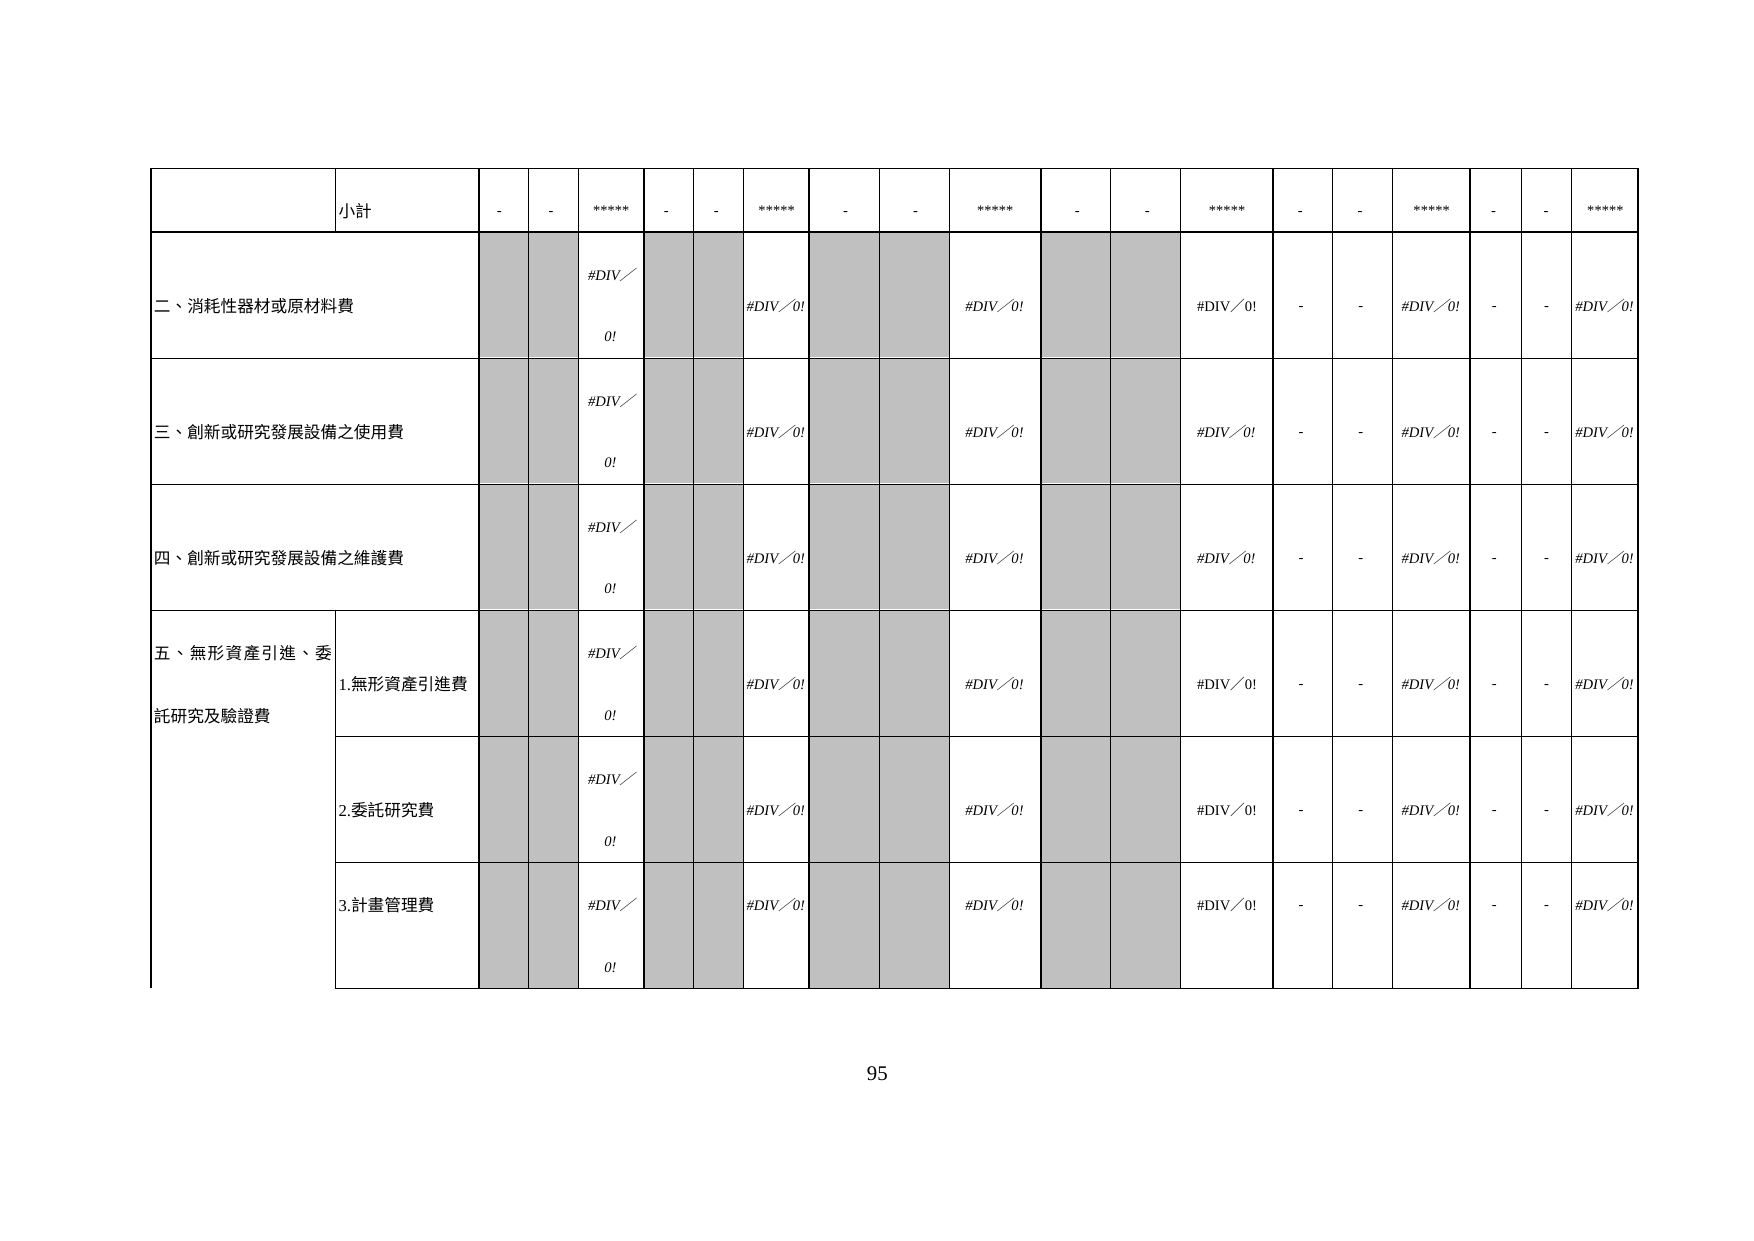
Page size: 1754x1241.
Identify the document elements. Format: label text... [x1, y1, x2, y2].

table_cell [880, 737, 949, 862]
table_cell [529, 863, 578, 988]
table_cell [810, 485, 879, 609]
table_cell - [1471, 233, 1521, 357]
table_cell #DIV／0! [579, 359, 643, 483]
table_cell - [1471, 359, 1521, 483]
table_cell 2.委託研究費 [336, 737, 478, 862]
table_cell [810, 359, 879, 483]
table_cell #DIV／0! [744, 485, 808, 609]
table_cell [880, 863, 949, 988]
table_cell [480, 737, 528, 862]
table_cell [1111, 485, 1180, 609]
table_cell #DIV／0! [1572, 233, 1637, 357]
table_cell #DIV／0! [744, 233, 808, 357]
table_cell 三、創新或研究發展設備之使用費 [152, 359, 478, 483]
table_cell ***** [744, 169, 808, 231]
table_cell 1.無形資產引進費 [336, 611, 478, 736]
table_cell #DIV／0! [1393, 359, 1469, 483]
table_cell #DIV／0! [1393, 233, 1469, 357]
table_cell - [810, 169, 879, 231]
table_cell ***** [1572, 169, 1637, 231]
table_cell #DIV／0! [744, 737, 808, 862]
table_cell - [1274, 359, 1332, 483]
table_cell [480, 611, 528, 736]
table_cell - [1274, 611, 1332, 736]
table_cell #DIV／0! [579, 737, 643, 862]
table_cell ***** [1181, 169, 1272, 231]
table_cell [645, 611, 693, 736]
table_cell #DIV／0! [1572, 485, 1637, 609]
table_cell 小計 [336, 169, 478, 231]
table_cell - [480, 169, 528, 231]
table_cell #DIV／0! [744, 359, 808, 483]
table_cell #DIV／0! [1181, 611, 1272, 736]
table_cell #DIV／0! [1572, 359, 1637, 483]
table_cell - [1471, 169, 1521, 231]
table_cell 二、消耗性器材或原材料費 [152, 233, 478, 357]
table_cell [1111, 737, 1180, 862]
table_cell ***** [579, 169, 643, 231]
table_cell [1042, 233, 1110, 357]
table_cell [810, 233, 879, 357]
table_cell - [1522, 863, 1571, 988]
table_cell - [529, 169, 578, 231]
table_cell [1111, 233, 1180, 357]
table_cell [810, 863, 879, 988]
table_cell - [1522, 737, 1571, 862]
table_cell - [694, 169, 743, 231]
table_cell - [645, 169, 693, 231]
table_cell [645, 359, 693, 483]
table_cell - [1471, 737, 1521, 862]
table_cell #DIV／0! [950, 233, 1040, 357]
table_cell [480, 233, 528, 357]
table_cell #DIV／0! [1393, 863, 1469, 988]
table_cell - [1274, 737, 1332, 862]
table_cell #DIV／0! [1181, 863, 1272, 988]
table_cell - [1333, 737, 1392, 862]
table_cell - [1333, 233, 1392, 357]
table_cell - [1274, 485, 1332, 609]
table_cell #DIV／0! [1181, 485, 1272, 609]
table_cell #DIV／0! [950, 359, 1040, 483]
table_cell #DIV／0! [579, 863, 643, 988]
table_cell - [1471, 485, 1521, 609]
table_cell [880, 233, 949, 357]
table_cell #DIV／0! [744, 863, 808, 988]
table_cell 3.計畫管理費 [336, 863, 478, 988]
table_cell [810, 611, 879, 736]
table_cell - [1333, 863, 1392, 988]
table_cell [810, 737, 879, 862]
table_cell [480, 863, 528, 988]
table_cell - [1333, 485, 1392, 609]
table_cell - [1522, 485, 1571, 609]
table_cell #DIV／0! [579, 485, 643, 609]
table_cell [694, 737, 743, 862]
table_cell [1042, 737, 1110, 862]
table_cell [480, 485, 528, 609]
table_cell #DIV／0! [1572, 863, 1637, 988]
table_cell [645, 737, 693, 862]
table_cell [529, 359, 578, 483]
table_cell [1042, 485, 1110, 609]
table_cell #DIV／0! [950, 485, 1040, 609]
table_cell [1042, 611, 1110, 736]
table_cell [529, 485, 578, 609]
table_cell - [1274, 863, 1332, 988]
table_cell - [880, 169, 949, 231]
table_cell [645, 863, 693, 988]
table_cell [529, 233, 578, 357]
table_cell - [1111, 169, 1180, 231]
table_cell #DIV／0! [1181, 737, 1272, 862]
table_cell - [1333, 169, 1392, 231]
table_cell - [1522, 611, 1571, 736]
table_cell - [1471, 863, 1521, 988]
table_cell - [1522, 233, 1571, 357]
table_cell [645, 233, 693, 357]
table_cell #DIV／0! [1181, 233, 1272, 357]
table_cell [1111, 863, 1180, 988]
table_cell [529, 611, 578, 736]
table_cell - [1471, 611, 1521, 736]
table_cell [645, 485, 693, 609]
table_cell #DIV／0! [1393, 485, 1469, 609]
table_cell [880, 485, 949, 609]
table_cell #DIV／0! [579, 233, 643, 357]
table_cell #DIV／0! [950, 737, 1040, 862]
table_cell [1042, 863, 1110, 988]
table_cell [1111, 611, 1180, 736]
table_cell - [1522, 169, 1571, 231]
table_cell #DIV／0! [1181, 359, 1272, 483]
table_cell [480, 359, 528, 483]
table_cell [694, 863, 743, 988]
table_cell #DIV／0! [1572, 611, 1637, 736]
table_cell #DIV／0! [579, 611, 643, 736]
table_cell [694, 485, 743, 609]
table_cell #DIV／0! [1393, 611, 1469, 736]
table_cell - [1333, 359, 1392, 483]
table_cell [880, 611, 949, 736]
table_cell #DIV／0! [1572, 737, 1637, 862]
table_cell [529, 737, 578, 862]
table_cell [694, 233, 743, 357]
table_cell #DIV／0! [1393, 737, 1469, 862]
table_cell - [1274, 233, 1332, 357]
table_cell [694, 611, 743, 736]
table_cell - [1333, 611, 1392, 736]
table_cell - [1522, 359, 1571, 483]
table_cell [694, 359, 743, 483]
table_cell ***** [950, 169, 1040, 231]
table_cell [880, 359, 949, 483]
table_cell 四、創新或研究發展設備之維護費 [152, 485, 478, 609]
table_cell [1111, 359, 1180, 483]
table_cell [152, 169, 335, 231]
table_cell - [1042, 169, 1110, 231]
table_cell #DIV／0! [950, 863, 1040, 988]
table_cell - [1274, 169, 1332, 231]
table_cell 五、無形資產引進、委託研究及驗證費 [152, 611, 335, 988]
table_cell ***** [1393, 169, 1469, 231]
table_cell #DIV／0! [950, 611, 1040, 736]
table_cell [1042, 359, 1110, 483]
table_cell #DIV／0! [744, 611, 808, 736]
